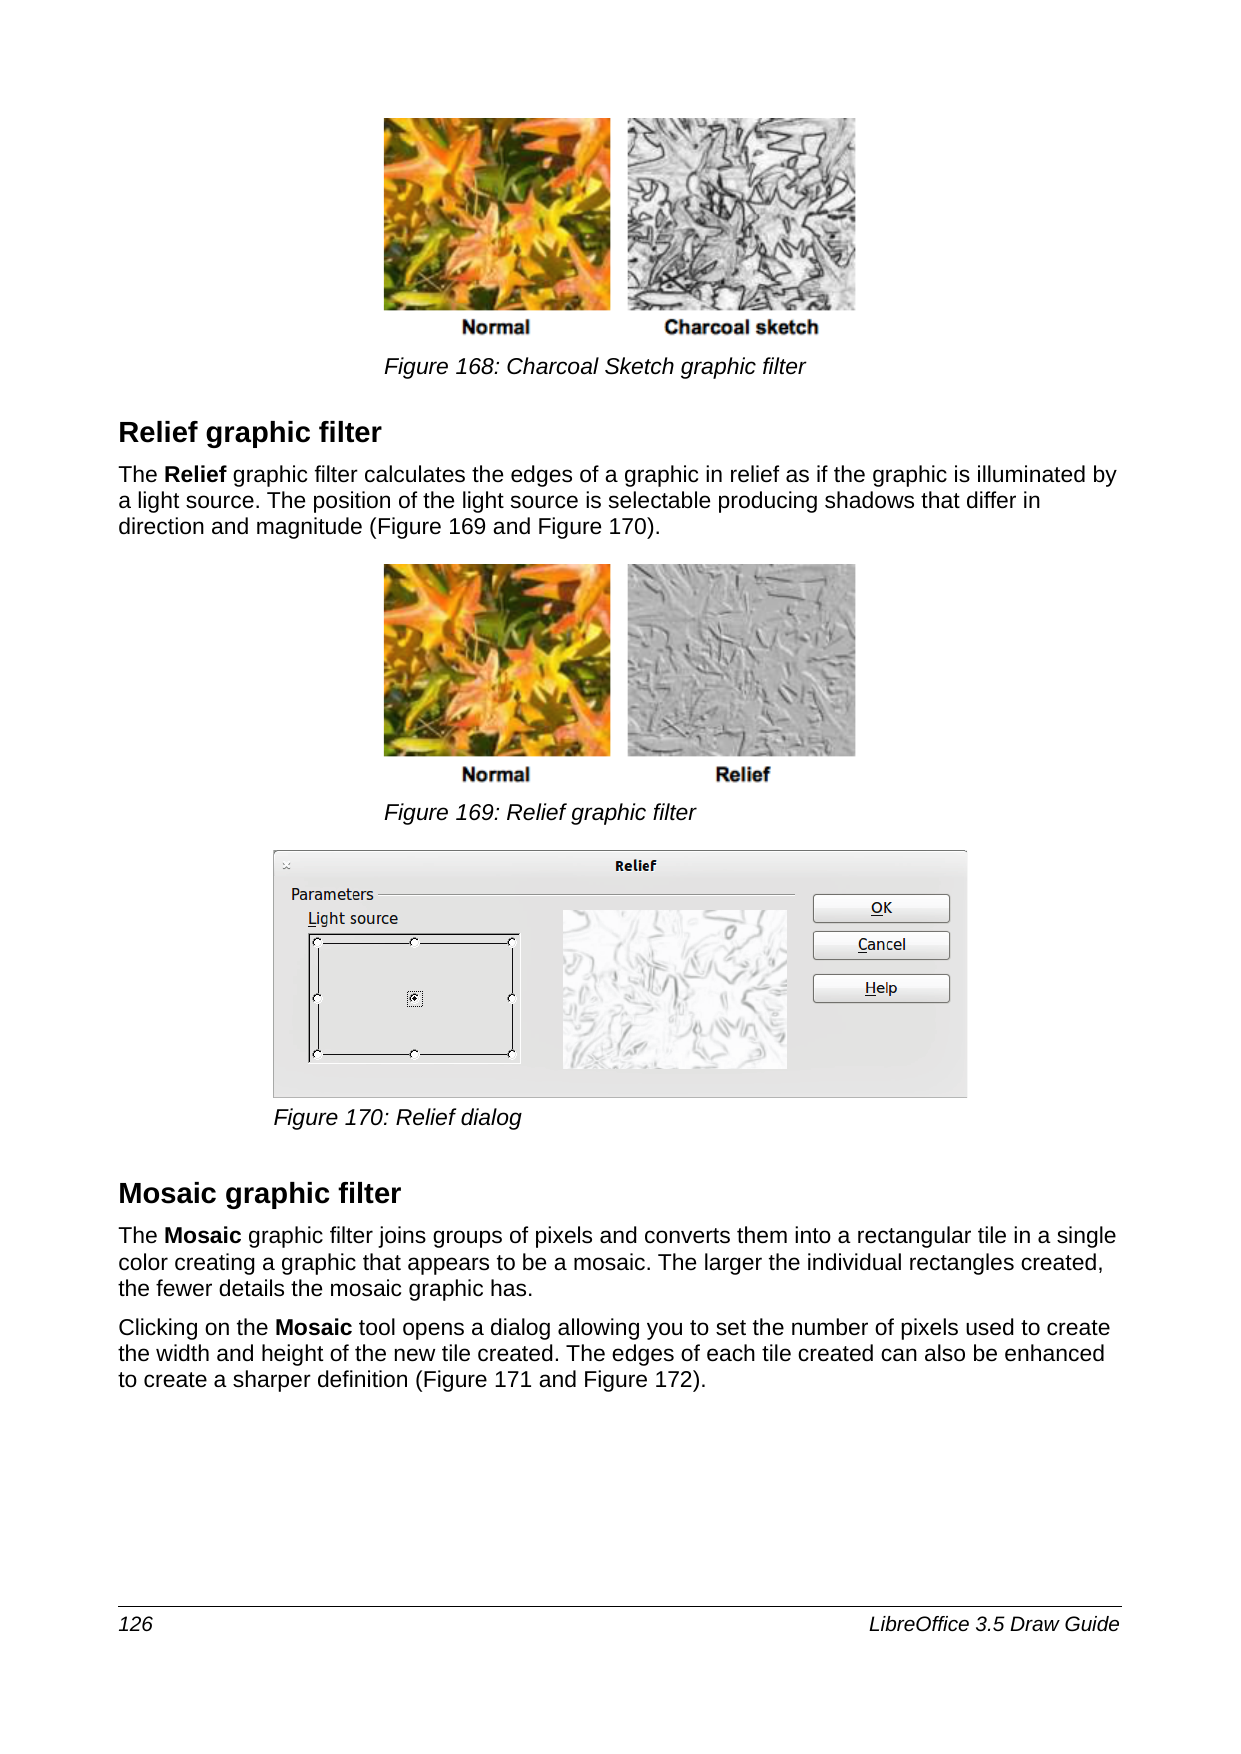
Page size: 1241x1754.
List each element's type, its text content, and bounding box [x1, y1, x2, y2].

subtitle Mosaic graphic filter [118, 1176, 1122, 1210]
picture [383, 564, 857, 793]
text Figure 168: Charcoal Sketch graphic filter [384, 353, 856, 379]
subtitle Relief graphic filter [118, 414, 1122, 448]
picture [273, 850, 968, 1098]
text The Mosaic graphic filter joins groups of pixels and converts them into a rectangular tile in a single color creating a graphic that appears to be a mosaic. The larger the individual rectangles created, the fewer details the mosaic graphic has. [118, 1222, 1122, 1301]
text Clicking on the Mosaic tool opens a dialog allowing you to set the number of pixels used to create the width and height of the new tile created. The edges of each tile created can also be enhanced to create a sharper definition (Figure 171 and Figure 172). [118, 1314, 1122, 1393]
picture [383, 118, 857, 347]
text Figure 169: Relief graphic filter [384, 799, 856, 826]
text Figure 170: Relief dialog [273, 1104, 967, 1131]
text The Relief graphic filter calculates the edges of a graphic in relief as if the graphic is illuminated by a light source. The position of the light source is selectable producing shadows that differ in direction and magnitude (Figure 169 and Figure 170). [118, 461, 1122, 539]
